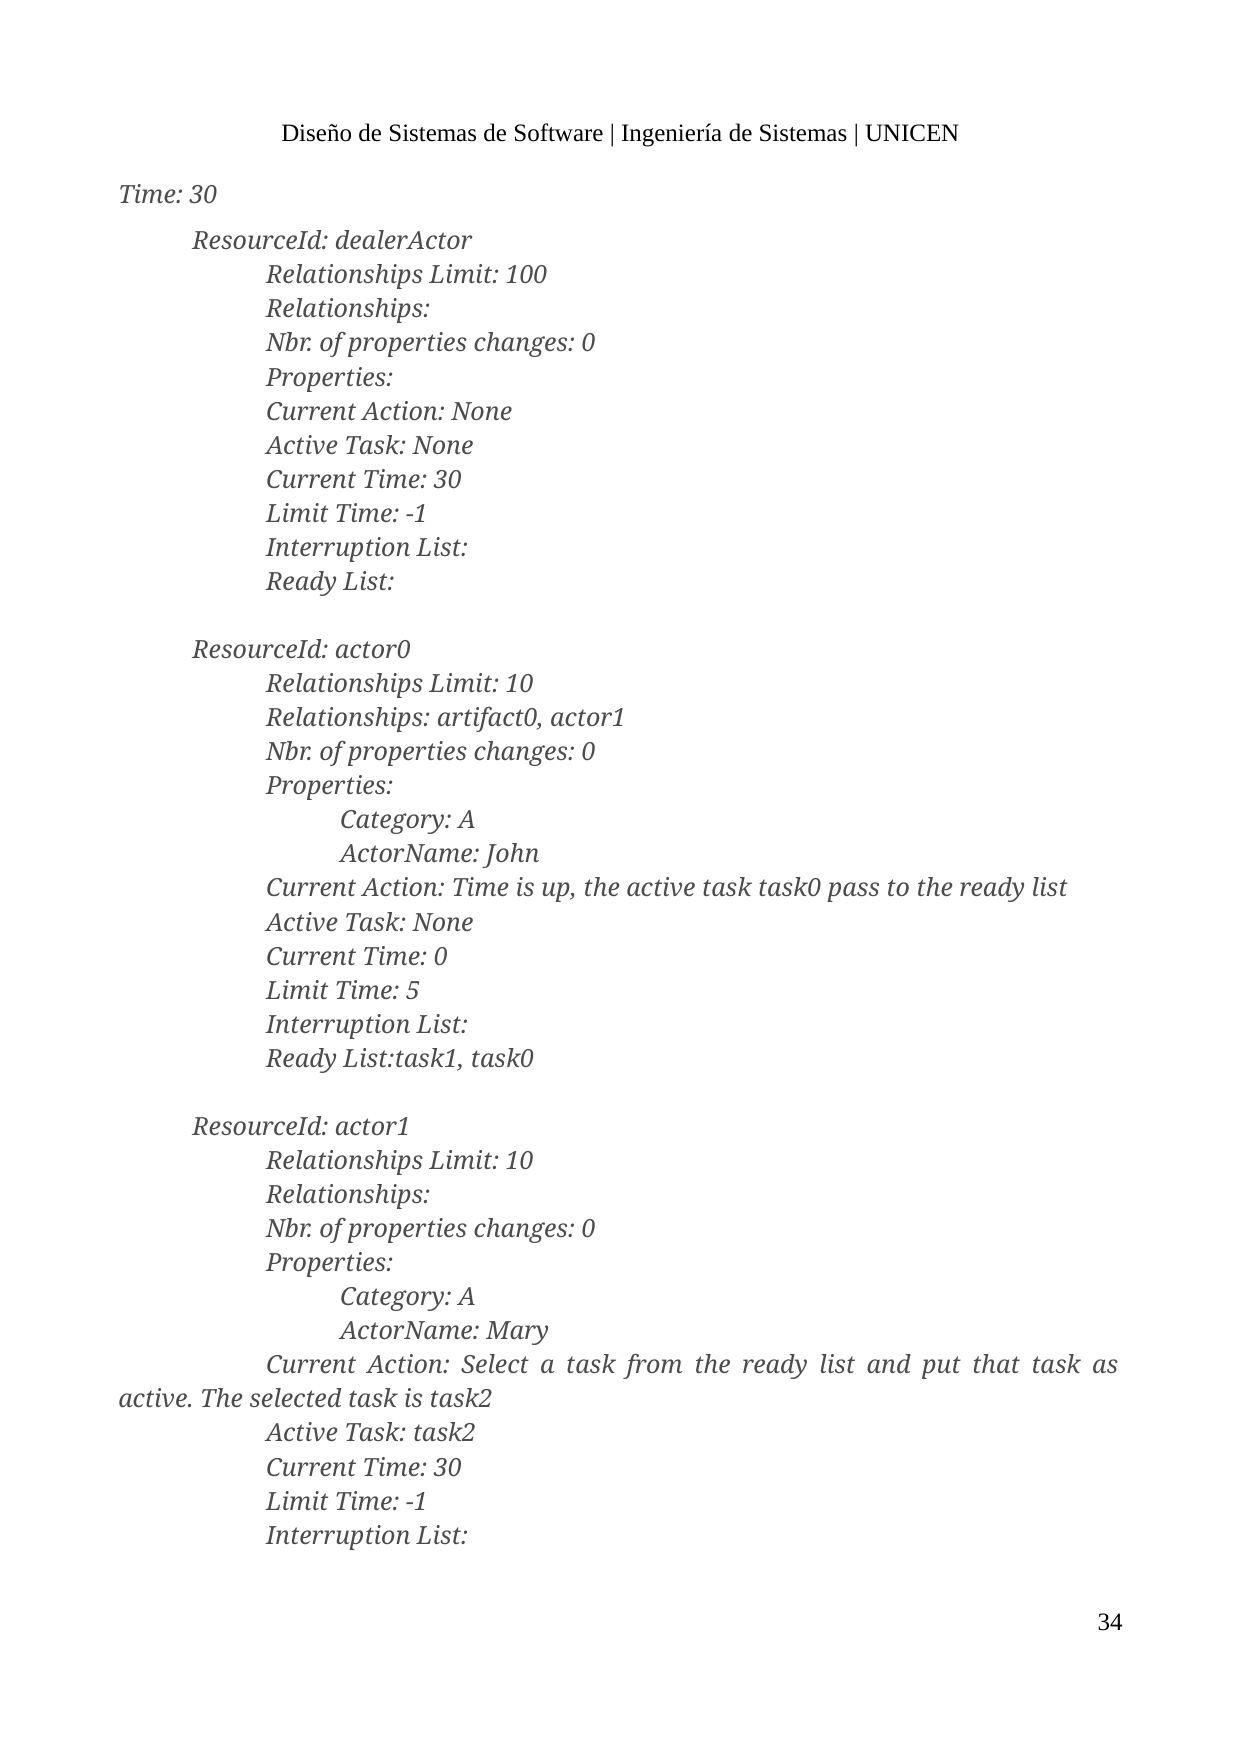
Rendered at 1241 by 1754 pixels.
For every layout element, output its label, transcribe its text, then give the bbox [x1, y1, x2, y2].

text ActorName: Mary [118, 1313, 1122, 1347]
text Limit Time: -1 [118, 495, 1122, 529]
text Active Task: task2 [118, 1415, 1122, 1449]
text Nbr. of properties changes: 0 [118, 734, 1122, 768]
text ResourceId: actor1 [118, 1108, 1122, 1143]
text ResourceId: dealerActor [118, 223, 1122, 257]
text Category: A [118, 802, 1122, 836]
text Current Time: 0 [118, 938, 1122, 972]
text Relationships Limit: 10 [118, 1143, 1122, 1177]
text Ready List:task1, task0 [118, 1040, 1122, 1074]
text Properties: [118, 359, 1122, 393]
text Time: 30 [118, 176, 1122, 210]
text Properties: [118, 768, 1122, 802]
text Nbr. of properties changes: 0 [118, 1211, 1122, 1245]
text ResourceId: actor0 [118, 632, 1122, 666]
text Limit Time: 5 [118, 972, 1122, 1006]
text Interruption List: [118, 1517, 1122, 1551]
text Relationships: artifact0, actor1 [118, 700, 1122, 734]
text Relationships Limit: 10 [118, 666, 1122, 700]
text Relationships: [118, 1177, 1122, 1211]
text Limit Time: -1 [118, 1483, 1122, 1517]
text Properties: [118, 1245, 1122, 1279]
text Interruption List: [118, 1006, 1122, 1040]
text Interruption List: [118, 529, 1122, 563]
text Active Task: None [118, 427, 1122, 461]
text Current Action: None [118, 393, 1122, 427]
text Nbr. of properties changes: 0 [118, 325, 1122, 359]
text Current Time: 30 [118, 461, 1122, 495]
text Category: A [118, 1279, 1122, 1313]
text Active Task: None [118, 904, 1122, 938]
text Relationships: [118, 291, 1122, 325]
text Current Action: Time is up, the active task task0 pass to the ready list [118, 870, 1122, 904]
text Ready List: [118, 563, 1122, 598]
text Current Time: 30 [118, 1449, 1122, 1483]
text Relationships Limit: 100 [118, 257, 1122, 291]
text Current Action: Select a task from the ready list and put that task as active. The selected task is task2 [118, 1347, 1122, 1415]
text ActorName: John [118, 836, 1122, 870]
